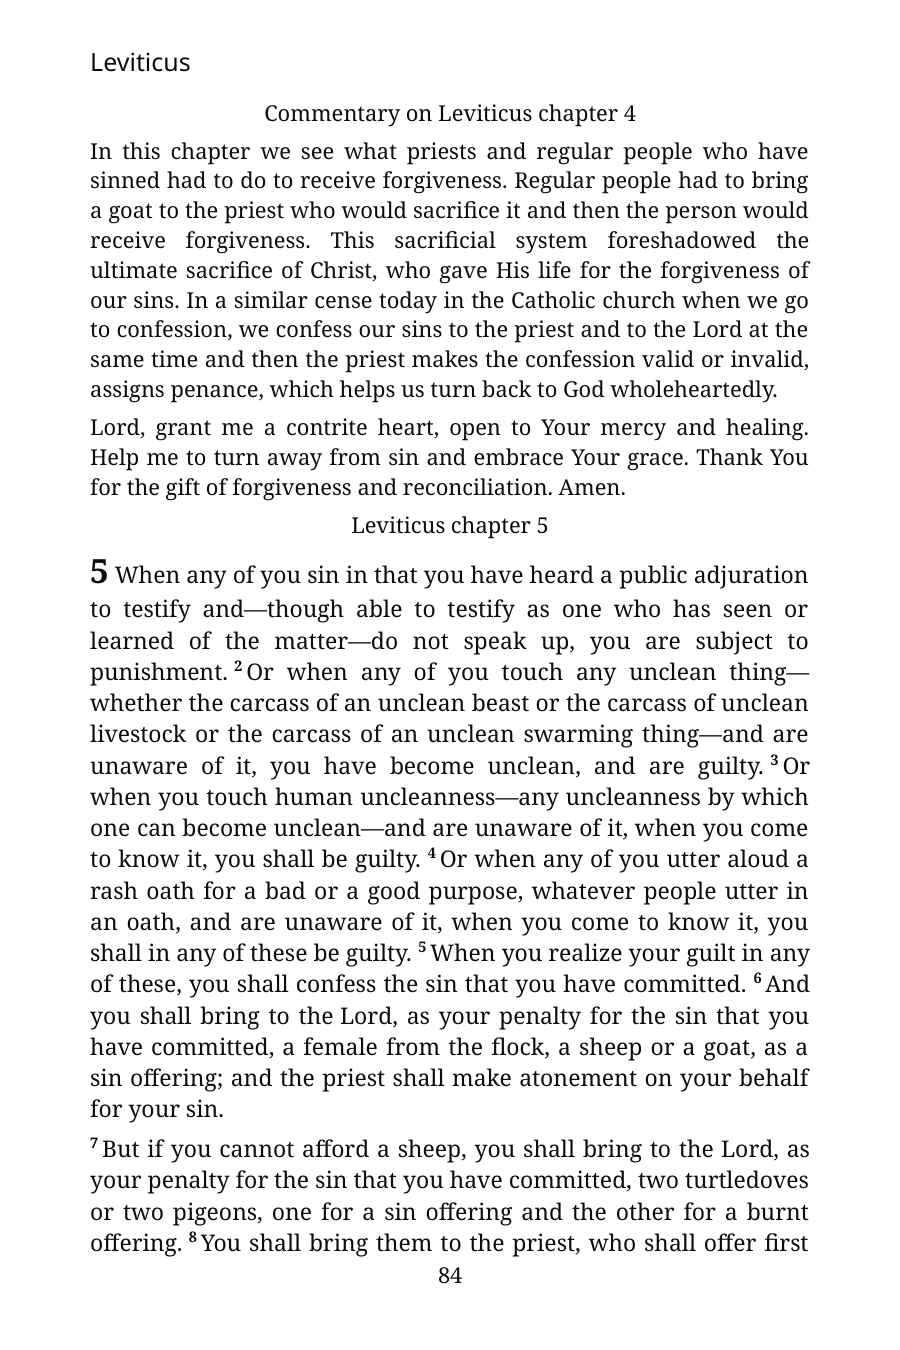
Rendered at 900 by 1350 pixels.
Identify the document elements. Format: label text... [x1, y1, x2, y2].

text 7 But if you cannot afford a sheep, you shall bring to the Lord, as your penalty for the sin that you have committed, two turtledoves or two pigeons, one for a sin offering and the other for a burnt offering. 8 You shall bring them to the priest, who shall offer first [90, 1133, 810, 1258]
text 5 When any of you sin in that you have heard a public adjuration to testify and—though able to testify as one who has seen or learned of the matter—do not speak up, you are subject to punishment. 2 Or when any of you touch any unclean thing—whether the carcass of an unclean beast or the carcass of unclean livestock or the carcass of an unclean swarming thing—and are unaware of it, you have become unclean, and are guilty. 3 Or when you touch human uncleanness—any uncleanness by which one can become unclean—and are unaware of it, when you come to know it, you shall be guilty. 4 Or when any of you utter aloud a rash oath for a bad or a good purpose, whatever people utter in an oath, and are unaware of it, when you come to know it, you shall in any of these be guilty. 5 When you realize your guilt in any of these, you shall confess the sin that you have committed. 6 And you shall bring to the Lord, as your penalty for the sin that you have committed, a female from the flock, a sheep or a goat, as a sin offering; and the priest shall make atonement on your behalf for your sin. [90, 548, 810, 1124]
text In this chapter we see what priests and regular people who have sinned had to do to receive forgiveness. Regular people had to bring a goat to the priest who would sacrifice it and then the person would receive forgiveness. This sacrificial system foreshadowed the ultimate sacrifice of Christ, who gave His life for the forgiveness of our sins. In a similar cense today in the Catholic church when we go to confession, we confess our sins to the priest and to the Lord at the same time and then the priest makes the confession valid or invalid, assigns penance, which helps us turn back to God wholeheartedly. [90, 136, 810, 404]
text Lord, grant me a contrite heart, open to Your mercy and healing. Help me to turn away from sin and embrace Your grace. Thank You for the gift of forgiveness and reconciliation. Amen. [90, 412, 810, 501]
text Leviticus chapter 5 [90, 510, 810, 539]
text Commentary on Leviticus chapter 4 [90, 97, 810, 127]
